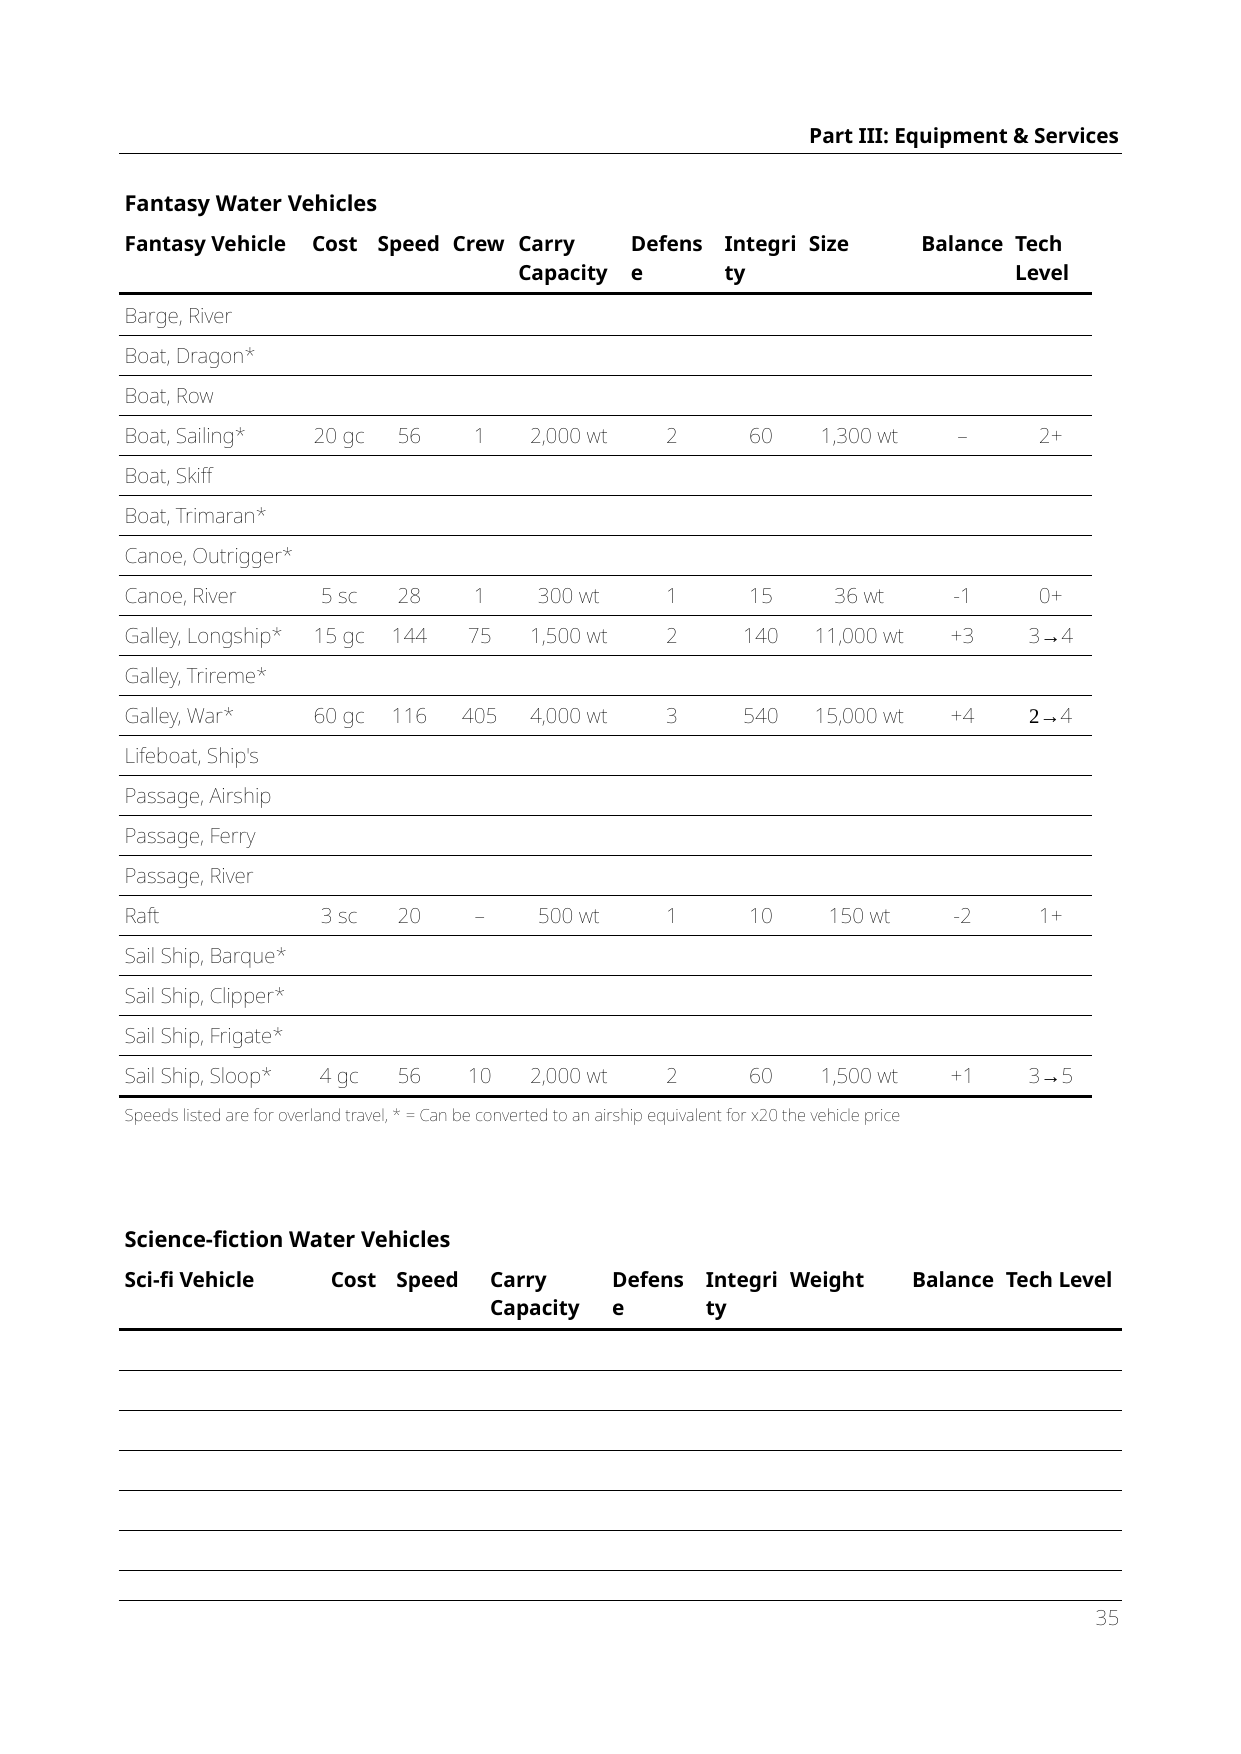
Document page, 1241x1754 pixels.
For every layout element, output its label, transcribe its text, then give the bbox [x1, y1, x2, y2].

table_cell [447, 456, 512, 495]
table_cell [625, 536, 718, 575]
table_cell [700, 1371, 784, 1410]
table_cell 15 gc [306, 616, 372, 655]
table_cell [784, 1411, 906, 1450]
table_cell [390, 1371, 484, 1410]
table_cell [803, 456, 915, 495]
table_cell [447, 376, 512, 415]
table_cell [390, 1411, 484, 1450]
table_cell [803, 376, 915, 415]
table_cell 28 [372, 576, 447, 615]
table_cell [915, 1016, 1009, 1055]
table_cell [325, 1331, 390, 1370]
table_cell [1009, 336, 1092, 375]
table_cell 10 [719, 896, 803, 935]
table_cell [803, 295, 915, 335]
table_cell [606, 1491, 700, 1530]
table_cell [606, 1371, 700, 1410]
table_cell Raft [119, 896, 306, 935]
table_cell +4 [915, 696, 1009, 735]
table_cell [784, 1491, 906, 1530]
table_cell [784, 1451, 906, 1490]
table_cell [447, 496, 512, 535]
table_cell Passage, River [119, 856, 306, 895]
table_cell [803, 1016, 915, 1055]
table_cell 56 [372, 416, 447, 455]
table_cell [447, 1016, 512, 1055]
table_cell [372, 936, 447, 975]
table_cell Galley, Longship* [119, 616, 306, 655]
table_cell [906, 1331, 1000, 1370]
table_cell [915, 536, 1009, 575]
table_cell [915, 496, 1009, 535]
table_cell [119, 1451, 325, 1490]
table_cell 116 [372, 696, 447, 735]
table_cell [447, 856, 512, 895]
table_cell 0+ [1009, 576, 1092, 615]
table_cell [372, 295, 447, 335]
table_cell Defense [625, 224, 718, 292]
table_cell [447, 536, 512, 575]
table_cell [372, 736, 447, 775]
table_cell Fantasy Vehicle [119, 224, 306, 292]
table_cell [306, 456, 372, 495]
table_cell [625, 1016, 718, 1055]
table_cell [306, 496, 372, 535]
table_cell [325, 1451, 390, 1490]
table_cell 3 [625, 696, 718, 735]
table_cell Canoe, Outrigger* [119, 536, 306, 575]
table_cell [803, 336, 915, 375]
table_cell [719, 336, 803, 375]
table_cell [606, 1331, 700, 1370]
table_cell [625, 776, 718, 815]
table_cell [1009, 536, 1092, 575]
table_cell 3 sc [306, 896, 372, 935]
table_cell +1 [915, 1056, 1009, 1095]
table_cell [372, 456, 447, 495]
table_cell [1009, 496, 1092, 535]
table_cell [512, 936, 625, 975]
table_cell [700, 1331, 784, 1370]
table_cell [915, 456, 1009, 495]
table_cell [625, 936, 718, 975]
table_cell [512, 976, 625, 1015]
table_cell [719, 496, 803, 535]
table_cell Boat, Sailing* [119, 416, 306, 455]
table_cell [1009, 976, 1092, 1015]
table_cell Boat, Skiff [119, 456, 306, 495]
table_cell [447, 976, 512, 1015]
table_cell [447, 336, 512, 375]
table_cell [512, 1016, 625, 1055]
table_cell -2 [915, 896, 1009, 935]
table_cell [1009, 736, 1092, 775]
table_cell 2,000 wt [512, 1056, 625, 1095]
table_cell [484, 1451, 606, 1490]
table_cell 3→5 [1009, 1056, 1092, 1095]
table_cell [915, 295, 1009, 335]
table_cell [784, 1331, 906, 1370]
table_cell [1009, 1016, 1092, 1055]
table_cell [784, 1371, 906, 1410]
table_cell [390, 1451, 484, 1490]
table_cell [1000, 1531, 1122, 1570]
table_cell [1009, 776, 1092, 815]
table_cell 2,000 wt [512, 416, 625, 455]
table_cell 36 wt [803, 576, 915, 615]
table_cell [325, 1371, 390, 1410]
table_cell Speeds listed are for overland travel, * = Can be converted to an airship equivalent for x20 the vehicle price [119, 1098, 1092, 1132]
table_cell [447, 736, 512, 775]
table_cell Boat, Dragon* [119, 336, 306, 375]
table_cell [512, 456, 625, 495]
table_cell 2 [625, 1056, 718, 1095]
table_cell [119, 1331, 325, 1370]
table_cell [915, 976, 1009, 1015]
table_cell [625, 376, 718, 415]
table_cell [119, 1491, 325, 1530]
table_cell [906, 1491, 1000, 1530]
table_cell [719, 295, 803, 335]
table_cell Tech Level [1000, 1259, 1122, 1327]
table_cell [119, 1411, 325, 1450]
table_cell [306, 816, 372, 855]
table_cell [625, 496, 718, 535]
table_cell [625, 336, 718, 375]
table_cell Speed [372, 224, 447, 292]
table_cell Tech Level [1009, 224, 1092, 292]
table_cell [803, 776, 915, 815]
table_cell 1 [447, 416, 512, 455]
table_cell 15 [719, 576, 803, 615]
table_cell [512, 295, 625, 335]
table_cell Boat, Row [119, 376, 306, 415]
table_cell [1000, 1411, 1122, 1450]
table_cell [306, 1016, 372, 1055]
table_cell 56 [372, 1056, 447, 1095]
table_cell 20 gc [306, 416, 372, 455]
table_cell [325, 1531, 390, 1570]
table_cell [512, 376, 625, 415]
table_cell [803, 656, 915, 695]
table_cell [719, 976, 803, 1015]
table_cell 300 wt [512, 576, 625, 615]
table_cell [625, 295, 718, 335]
table_cell 4,000 wt [512, 696, 625, 735]
table_cell [390, 1331, 484, 1370]
table_cell [700, 1451, 784, 1490]
table_cell [719, 536, 803, 575]
table_cell 1 [625, 896, 718, 935]
table_cell -1 [915, 576, 1009, 615]
table_cell [306, 856, 372, 895]
table_cell 60 [719, 416, 803, 455]
table_cell +3 [915, 616, 1009, 655]
table_cell 11,000 wt [803, 616, 915, 655]
table_cell 60 [719, 1056, 803, 1095]
table_cell [803, 736, 915, 775]
table_cell 1,500 wt [512, 616, 625, 655]
table_cell [390, 1531, 484, 1570]
table_cell [1009, 856, 1092, 895]
table_cell [306, 976, 372, 1015]
table_cell 540 [719, 696, 803, 735]
table_cell [1000, 1451, 1122, 1490]
table_cell [700, 1531, 784, 1570]
table_cell 405 [447, 696, 512, 735]
table_cell [1000, 1371, 1122, 1410]
table_cell – [915, 416, 1009, 455]
table_cell [719, 936, 803, 975]
table_cell 2 [625, 616, 718, 655]
table_cell Speed [390, 1259, 484, 1327]
table_cell [484, 1491, 606, 1530]
table_cell 60 gc [306, 696, 372, 735]
table_cell [719, 816, 803, 855]
table_cell [606, 1451, 700, 1490]
table_cell Cost [306, 224, 372, 292]
table_cell Sail Ship, Sloop* [119, 1056, 306, 1095]
table_cell Defense [606, 1259, 700, 1327]
table_cell [484, 1531, 606, 1570]
table_cell [372, 776, 447, 815]
table_cell [325, 1491, 390, 1530]
table_cell [906, 1371, 1000, 1410]
table_cell [784, 1531, 906, 1570]
table_cell [512, 736, 625, 775]
table_cell [484, 1411, 606, 1450]
table_cell [512, 776, 625, 815]
table_cell [372, 656, 447, 695]
table_cell [372, 856, 447, 895]
table_cell 20 [372, 896, 447, 935]
table_cell [484, 1331, 606, 1370]
table_cell Sail Ship, Clipper* [119, 976, 306, 1015]
table_cell [803, 936, 915, 975]
table_cell – [447, 896, 512, 935]
table_cell [700, 1411, 784, 1450]
table_cell 140 [719, 616, 803, 655]
table_cell 75 [447, 616, 512, 655]
table_cell [1009, 456, 1092, 495]
table_cell [1009, 936, 1092, 975]
table_cell [512, 856, 625, 895]
table_cell Size [803, 224, 915, 292]
table_cell 1 [447, 576, 512, 615]
table_cell [915, 376, 1009, 415]
table_cell [719, 376, 803, 415]
table_cell [306, 336, 372, 375]
table_cell [512, 496, 625, 535]
table_cell [606, 1531, 700, 1570]
table_cell [512, 816, 625, 855]
table_cell Crew [447, 224, 512, 292]
table_cell [447, 776, 512, 815]
table_cell 1+ [1009, 896, 1092, 935]
table_cell [803, 816, 915, 855]
table_cell 15,000 wt [803, 696, 915, 735]
table_cell [306, 376, 372, 415]
table_cell [1009, 295, 1092, 335]
table_cell 5 sc [306, 576, 372, 615]
table_cell [1000, 1331, 1122, 1370]
table_cell [1000, 1491, 1122, 1530]
table_cell 150 wt [803, 896, 915, 935]
table_cell [372, 496, 447, 535]
table_cell [625, 816, 718, 855]
table_cell [803, 976, 915, 1015]
table_cell Sci-fi Vehicle [119, 1259, 325, 1327]
table_cell Galley, War* [119, 696, 306, 735]
table_cell [906, 1411, 1000, 1450]
table_cell [484, 1371, 606, 1410]
table_cell [447, 936, 512, 975]
table_cell 500 wt [512, 896, 625, 935]
table_cell [915, 776, 1009, 815]
table_cell [906, 1531, 1000, 1570]
table_cell Balance [915, 224, 1009, 292]
table_cell [625, 976, 718, 1015]
table_cell [803, 496, 915, 535]
table_cell [625, 736, 718, 775]
table_cell 2+ [1009, 416, 1092, 455]
table_cell [719, 736, 803, 775]
table_cell [306, 295, 372, 335]
table_cell [447, 816, 512, 855]
table_cell [719, 1016, 803, 1055]
table_cell [803, 536, 915, 575]
table_cell [306, 536, 372, 575]
table_cell 2 [625, 416, 718, 455]
table_cell [915, 336, 1009, 375]
table_cell [803, 856, 915, 895]
table_cell 1,300 wt [803, 416, 915, 455]
table_cell Weight [784, 1259, 906, 1327]
table_cell Lifeboat, Ship's [119, 736, 306, 775]
table_cell Carry Capacity [512, 224, 625, 292]
table_cell Balance [906, 1259, 1000, 1327]
table_cell [915, 936, 1009, 975]
table_cell 2→4 [1009, 696, 1092, 735]
table_cell [915, 736, 1009, 775]
table_cell [372, 1016, 447, 1055]
table_cell [1009, 656, 1092, 695]
table_cell [719, 656, 803, 695]
table_cell Cost [325, 1259, 390, 1327]
table_cell Passage, Airship [119, 776, 306, 815]
table_header Science-fiction Water Vehicles [119, 1218, 1122, 1259]
table_cell [372, 536, 447, 575]
table_cell [306, 936, 372, 975]
table_cell 4 gc [306, 1056, 372, 1095]
table_cell [906, 1451, 1000, 1490]
table_cell Galley, Trireme* [119, 656, 306, 695]
table_cell [719, 456, 803, 495]
table_cell [1009, 376, 1092, 415]
table_cell [719, 776, 803, 815]
table_cell [390, 1491, 484, 1530]
table_cell [625, 656, 718, 695]
table_cell 144 [372, 616, 447, 655]
table_cell [119, 1371, 325, 1410]
table_cell [1009, 816, 1092, 855]
table_cell [447, 295, 512, 335]
table_cell [700, 1491, 784, 1530]
table_cell 1 [625, 576, 718, 615]
table_cell [625, 456, 718, 495]
table_cell [306, 776, 372, 815]
table_cell [306, 736, 372, 775]
table_cell Integrity [719, 224, 803, 292]
table_cell Integrity [700, 1259, 784, 1327]
table_header Fantasy Water Vehicles [119, 183, 1092, 224]
table_cell [372, 976, 447, 1015]
table_cell Barge, River [119, 295, 306, 335]
table_cell Canoe, River [119, 576, 306, 615]
table_cell [512, 536, 625, 575]
table_cell [447, 656, 512, 695]
table_cell Sail Ship, Frigate* [119, 1016, 306, 1055]
table_cell [306, 656, 372, 695]
table_cell [512, 336, 625, 375]
table_cell [325, 1411, 390, 1450]
table_cell [606, 1411, 700, 1450]
table_cell [372, 816, 447, 855]
table_cell [915, 856, 1009, 895]
table_cell Passage, Ferry [119, 816, 306, 855]
table_cell [372, 336, 447, 375]
table_cell [372, 376, 447, 415]
table_cell Sail Ship, Barque* [119, 936, 306, 975]
table_cell [625, 856, 718, 895]
table_cell 1,500 wt [803, 1056, 915, 1095]
table_cell [512, 656, 625, 695]
table_cell Boat, Trimaran* [119, 496, 306, 535]
table_cell Carry Capacity [484, 1259, 606, 1327]
table_cell [915, 656, 1009, 695]
table_cell [719, 856, 803, 895]
table_cell 10 [447, 1056, 512, 1095]
table_cell [119, 1531, 325, 1570]
table_cell [915, 816, 1009, 855]
table_cell 3→4 [1009, 616, 1092, 655]
